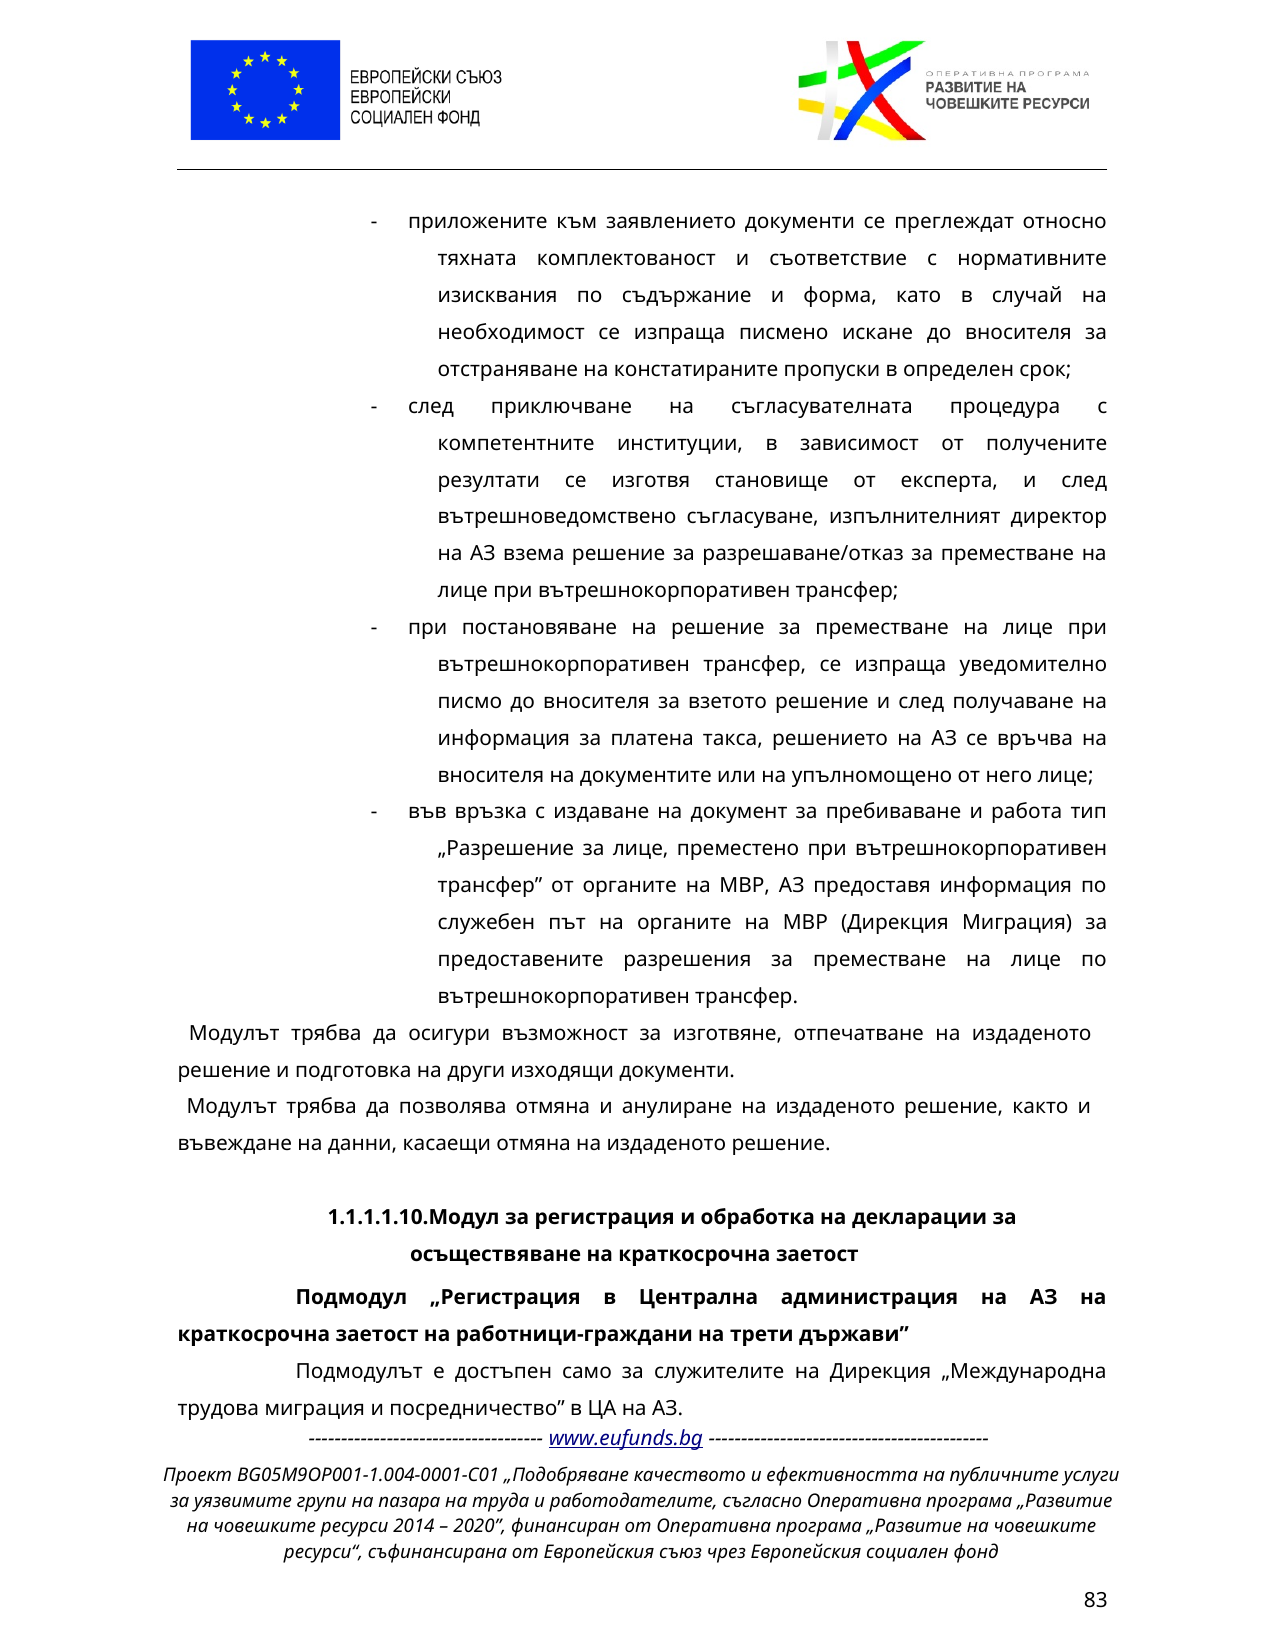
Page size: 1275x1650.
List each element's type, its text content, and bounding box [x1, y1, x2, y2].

text Модулът трябва да позволява отмяна и анулиране на издаденото решение, както и въвеждане на данни, касаещи отмяна на издаденото решение. [177, 1092, 1093, 1157]
text Подмодулът е достъпен само за служителите на Дирекция „Международна трудова миграция и посредничество” в ЦА на АЗ. [177, 1356, 1107, 1421]
list след приключване на съгласувателната процедура с компетентните институции, в зависимост от получените резултати се изготвя становище от експерта, и след вътрешноведомствено съгласуване, изпълнителният директор на АЗ взема решение за разрешаване/отказ за преместване на лице при вътрешнокорпоративен трансфер; [370, 391, 1107, 604]
text Подмодул „Регистрация в Централна администрация на АЗ на краткосрочна заетост на работници-граждани на трети държави” [177, 1282, 1107, 1347]
list Модул за регистрация и обработка на декларации за осъществяване на краткосрочна заетост [327, 1202, 1107, 1267]
list приложените към заявлението документи се преглеждат относно тяхната комплектованост и съответствие с нормативните изисквания по съдържание и форма, като в случай на необходимост се изпраща писмено искане до вносителя за отстраняване на констатираните пропуски в определен срок; [370, 207, 1107, 382]
text Модулът трябва да осигури възможност за изготвяне, отпечатване на издаденото решение и подготовка на други изходящи документи. [177, 1018, 1093, 1083]
list във връзка с издаване на документ за пребиваване и работа тип „Разрешение за лице, преместено при вътрешнокорпоративен трансфер” от органите на МВР, АЗ предоставя информация по служебен път на органите на МВР (Дирекция Миграция) за предоставените разрешения за преместване на лице по вътрешнокорпоративен трансфер. [370, 797, 1107, 1009]
list при постановяване на решение за преместване на лице при вътрешнокорпоративен трансфер, се изпраща уведомително писмо до вносителя за взетото решение и след получаване на информация за платена такса, решението на АЗ се връчва на вносителя на документите или на упълномощено от него лице; [370, 612, 1107, 788]
